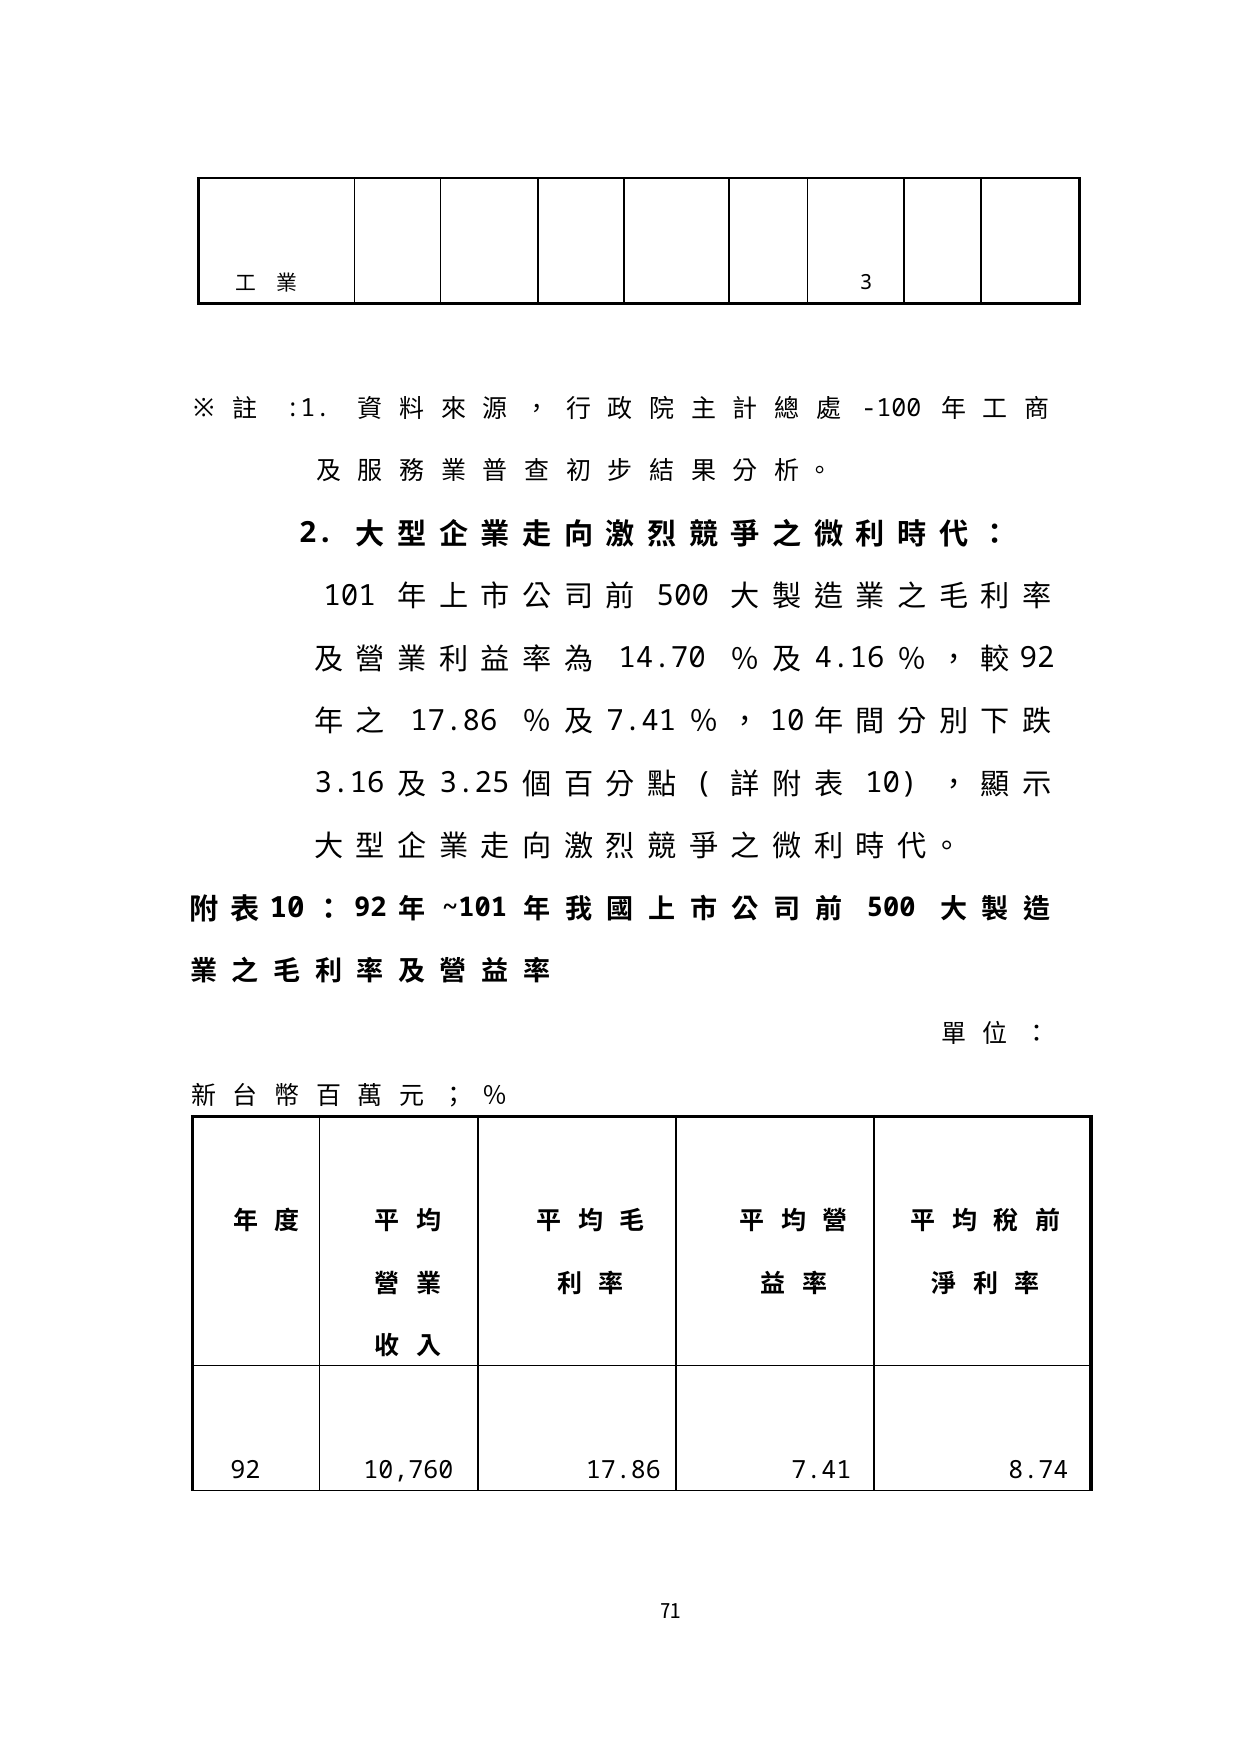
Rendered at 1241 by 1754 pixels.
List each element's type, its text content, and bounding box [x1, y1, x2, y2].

table_cell [730, 179, 807, 302]
table_header 平均營業收入 [320, 1118, 477, 1365]
table_cell 工業 [200, 179, 354, 302]
table_cell 92 [194, 1366, 319, 1490]
table_cell 7.41 [677, 1366, 873, 1490]
table_header 平均毛利率 [479, 1118, 675, 1365]
table_cell 10,760 [320, 1366, 477, 1490]
table_cell [905, 179, 980, 302]
table_cell 8.74 [875, 1366, 1089, 1490]
table_cell [539, 179, 623, 302]
text 附表10：92年~101年我國上市公司前500大製造業之毛利率及營益率 [183, 865, 1058, 990]
table_cell 17.86 [479, 1366, 675, 1490]
table_cell 3 [808, 179, 903, 302]
table_cell [982, 179, 1078, 302]
table_cell [625, 179, 728, 302]
text ※註:1.資料來源，行政院主計總處-100年工商及服務業普查初步結果分析。 [183, 365, 1058, 490]
table_cell [355, 179, 440, 302]
text 單位：新台幣百萬元；％ [183, 990, 1058, 1115]
table_cell [441, 179, 537, 302]
table_header 年度 [194, 1118, 319, 1365]
text 2.大型企業走向激烈競爭之微利時代：101年上市公司前500大製造業之毛利率及營業利益率為14.70％及4.16％，較92年之17.86％及7.41％，10年間分別下跌3.16及3.25個百分點(詳附表10)，顯示大型企業走向激烈競爭之微利時代。 [242, 490, 1058, 865]
table_header 平均稅前淨利率 [875, 1118, 1089, 1365]
table_header 平均營益率 [677, 1118, 873, 1365]
